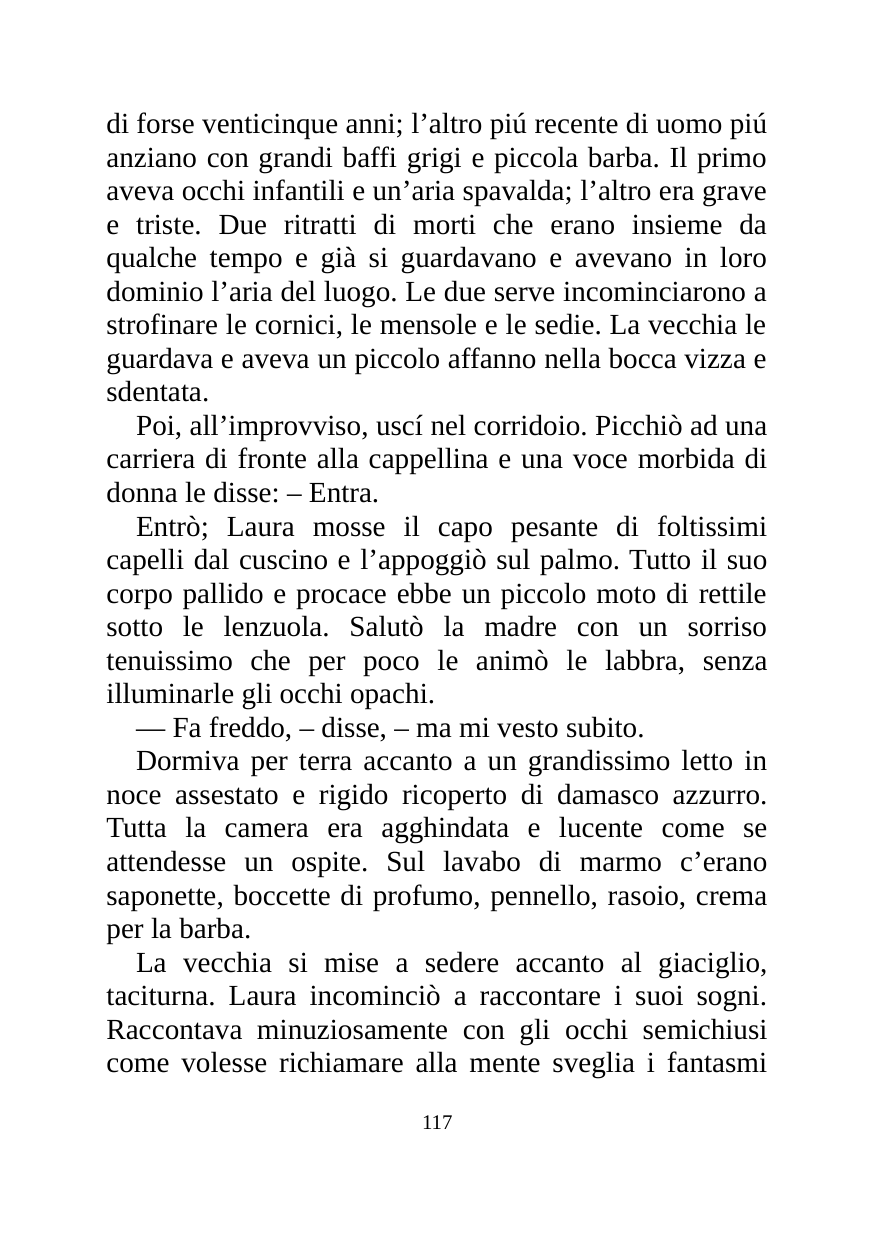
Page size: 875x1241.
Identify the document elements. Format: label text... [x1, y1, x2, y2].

text — Fa freddo, – disse, – ma mi vesto subito. [106, 710, 768, 743]
text di forse venticinque anni; l’altro piú recente di uomo piú anziano con grandi baffi grigi e piccola barba. Il primo aveva occhi infantili e un’aria spavalda; l’altro era grave e triste. Due ritratti di morti che erano insieme da qualche tempo e già si guardavano e avevano in loro dominio l’aria del luogo. Le due serve incominciarono a strofinare le cornici, le mensole e le sedie. La vecchia le guardava e aveva un piccolo affanno nella bocca vizza e sdentata. [106, 106, 768, 408]
text Entrò; Laura mosse il capo pesante di foltissimi capelli dal cuscino e l’appoggiò sul palmo. Tutto il suo corpo pallido e procace ebbe un piccolo moto di rettile sotto le lenzuola. Salutò la madre con un sorriso tenuissimo che per poco le animò le labbra, senza illuminarle gli occhi opachi. [106, 509, 768, 710]
text Poi, all’improvviso, uscí nel corridoio. Picchiò ad una carriera di fronte alla cappellina e una voce morbida di donna le disse: – Entra. [106, 408, 768, 509]
text Dormiva per terra accanto a un grandissimo letto in noce assestato e rigido ricoperto di damasco azzurro. Tutta la camera era agghindata e lucente come se attendesse un ospite. Sul lavabo di marmo c’erano saponette, boccette di profumo, pennello, rasoio, crema per la barba. [106, 743, 768, 945]
text La vecchia si mise a sedere accanto al giaciglio, taciturna. Laura incominciò a raccontare i suoi sogni. Raccontava minuziosamente con gli occhi semichiusi come volesse richiamare alla mente sveglia i fantasmi [106, 945, 768, 1079]
